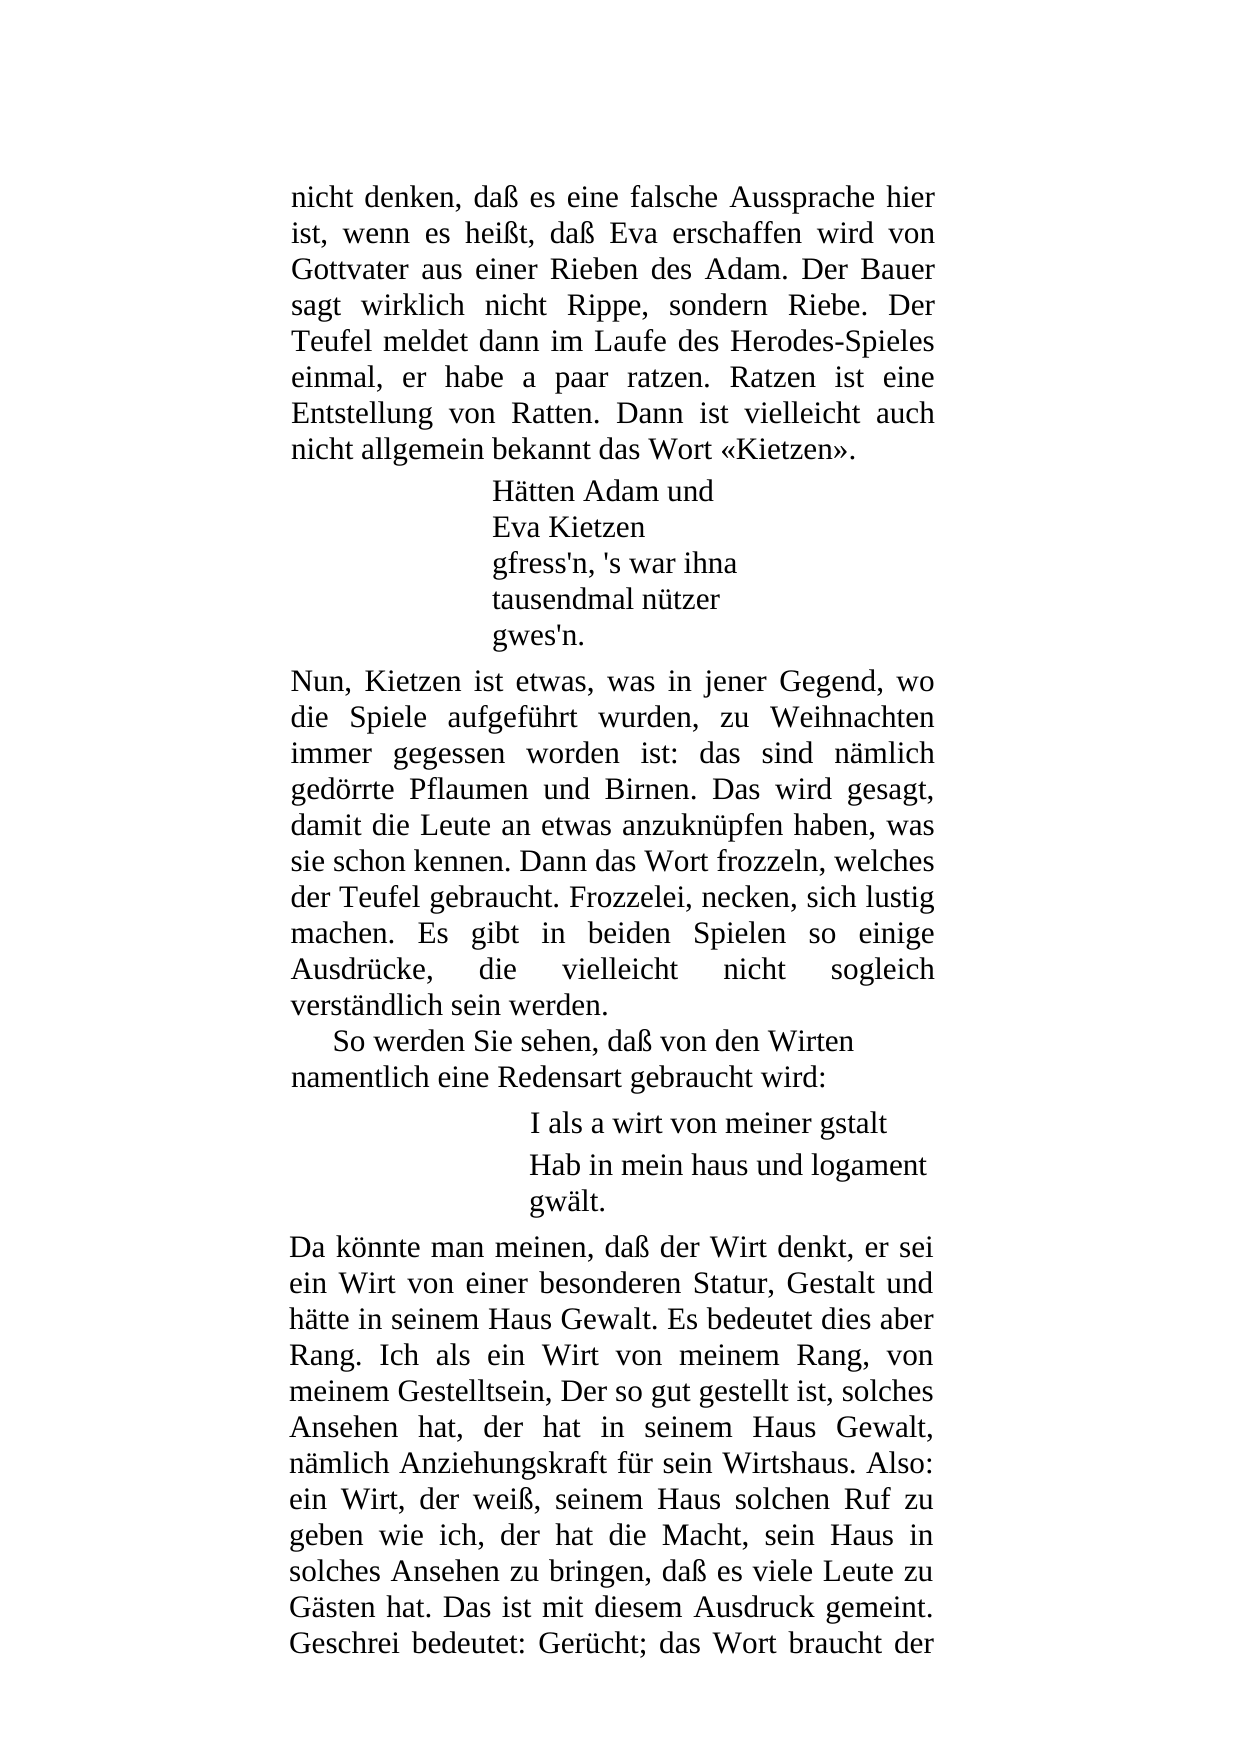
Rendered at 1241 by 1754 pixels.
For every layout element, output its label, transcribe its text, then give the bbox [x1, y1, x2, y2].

text So werden Sie sehen, daß von den Wirten namentlich eine Redensart gebraucht wird: [291, 1022, 936, 1094]
text I als a wirt von meiner gstalt [530, 1104, 936, 1140]
text Nun, Kietzen ist etwas, was in jener Gegend, wo die Spiele aufgeführt wurden, zu Weihnachten immer gegessen worden ist: das sind nämlich gedörrte Pflaumen und Birnen. Das wird gesagt, damit die Leute an etwas anzuknüpfen haben, was sie schon kennen. Dann das Wort frozzeln, welches der Teufel gebraucht. Frozzelei, necken, sich lustig machen. Es gibt in beiden Spielen so einige Ausdrücke, die vielleicht nicht sogleich verständlich sein werden. [290, 663, 935, 1022]
text Da könnte man meinen, daß der Wirt denkt, er sei ein Wirt von einer besonderen Statur, Gestalt und hätte in seinem Haus Gewalt. Es bedeutet dies aber Rang. Ich als ein Wirt von meinem Rang, von meinem Gestelltsein, Der so gut gestellt ist, solches Ansehen hat, der hat in seinem Haus Gewalt, nämlich Anziehungskraft für sein Wirtshaus. Also: ein Wirt, der weiß, seinem Haus solchen Ruf zu geben wie ich, der hat die Macht, sein Haus in solches Ansehen zu bringen, daß es viele Leute zu Gästen hat. Das ist mit diesem Ausdruck gemeint. Geschrei bedeutet: Gerücht; das Wort braucht der [289, 1229, 934, 1660]
text Hab in mein haus und logament gwält. [529, 1146, 936, 1218]
text Hätten Adam und Eva Kietzen gfress'n, 's war ihna tausendmal nützer gwes'n. [492, 472, 744, 652]
text nicht denken, daß es eine falsche Aussprache hier ist, wenn es heißt, daß Eva erschaffen wird von Gottvater aus einer Rieben des Adam. Der Bauer sagt wirklich nicht Rippe, sondern Riebe. Der Teufel meldet dann im Laufe des Herodes-Spieles einmal, er habe a paar ratzen. Ratzen ist eine Entstellung von Ratten. Dann ist vielleicht auch nicht allgemein bekannt das Wort «Kietzen». [291, 179, 936, 466]
